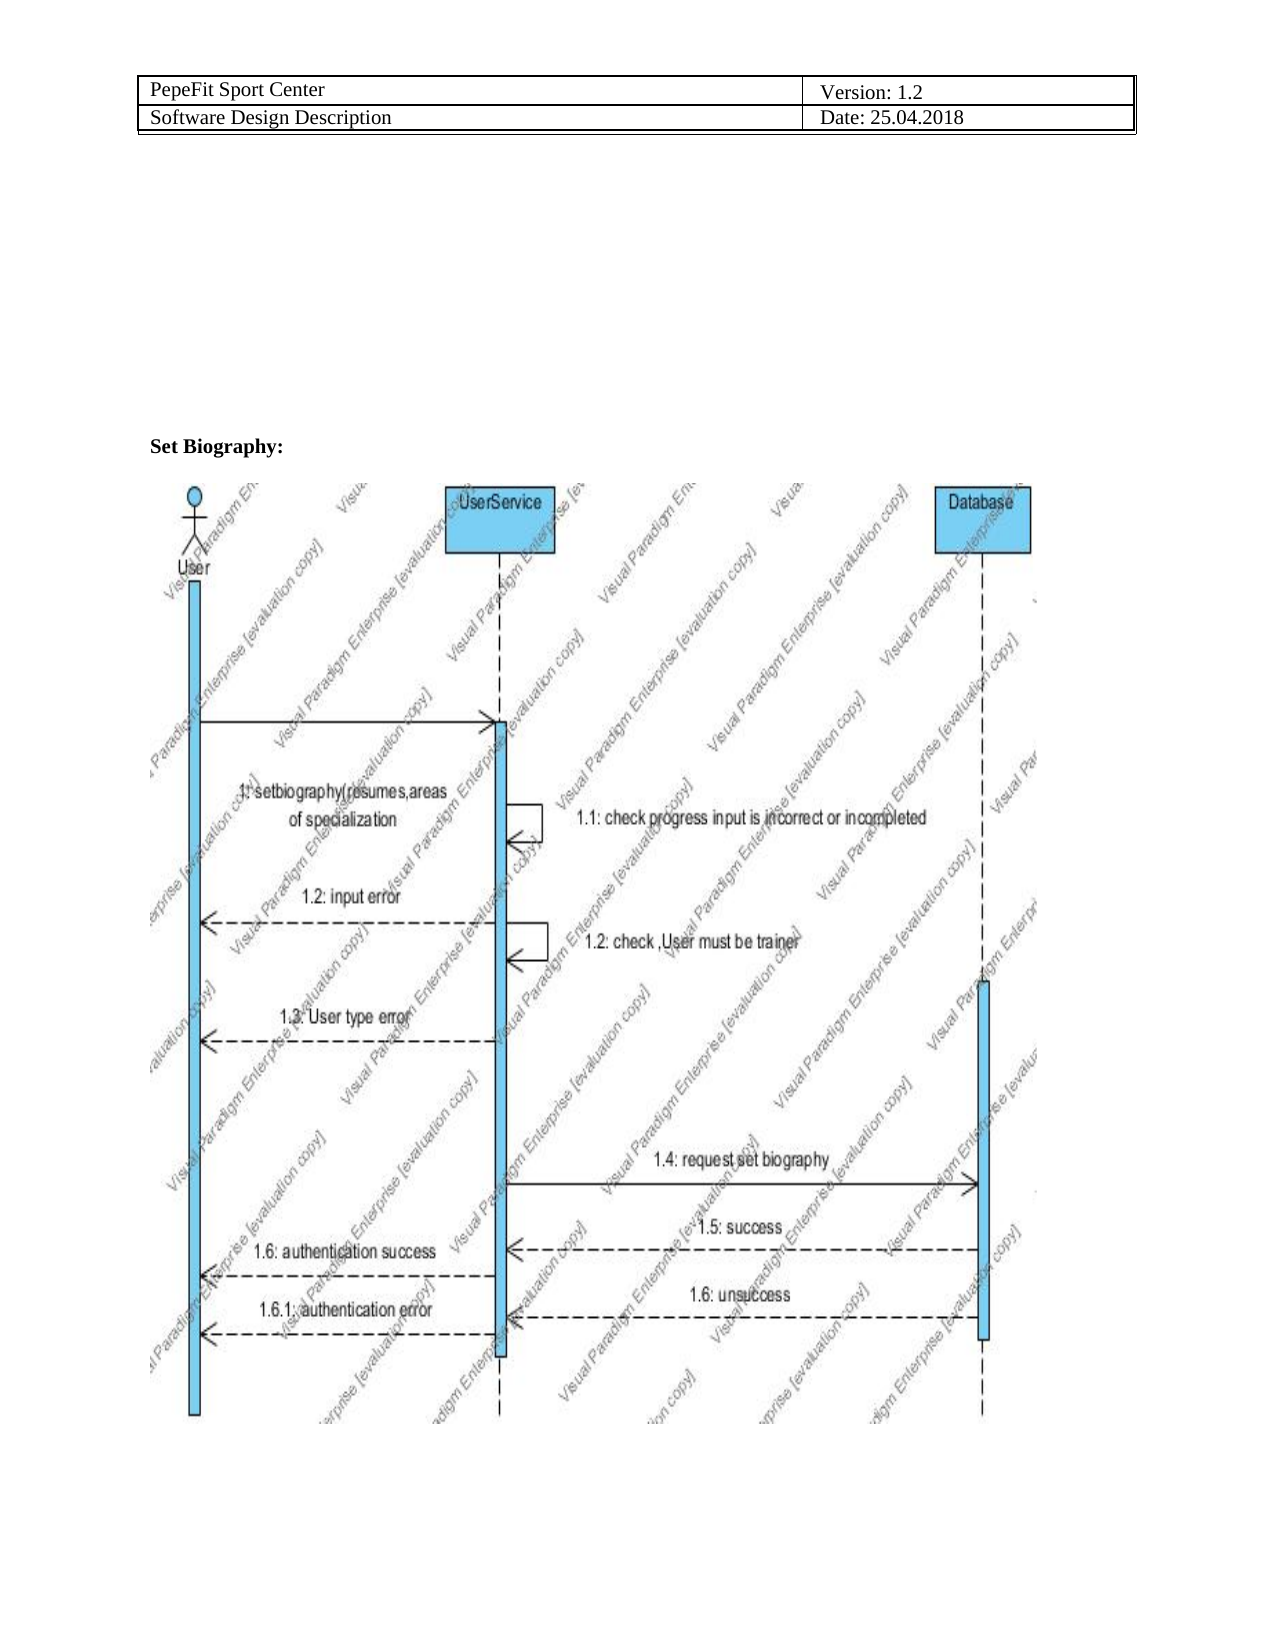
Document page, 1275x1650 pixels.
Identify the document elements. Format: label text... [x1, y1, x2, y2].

text Set Biography: [150, 434, 1254, 458]
picture [150, 483, 1037, 1424]
